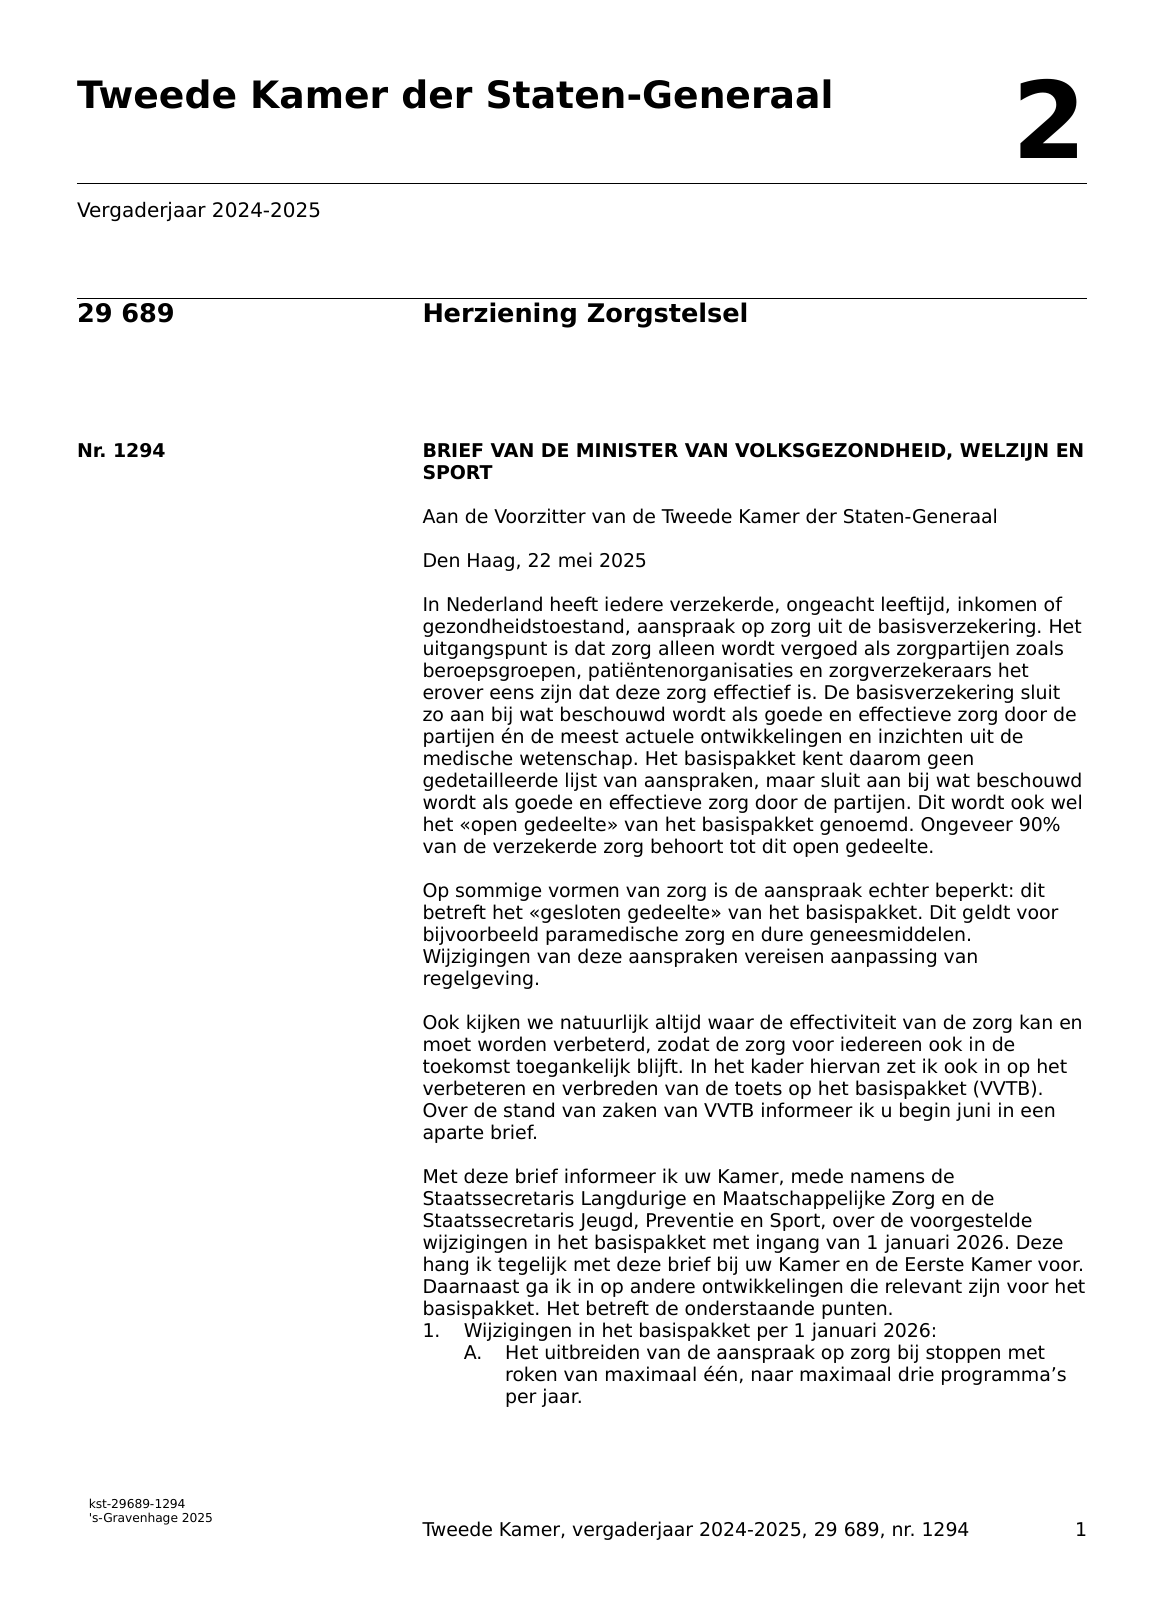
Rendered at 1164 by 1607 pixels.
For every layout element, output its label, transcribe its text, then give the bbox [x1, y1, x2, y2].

text Den Haag, 22 mei 2025 [422, 550, 1087, 572]
table_header 2 [886, 59, 1087, 183]
text kst-29689-1294 [88, 1497, 323, 1511]
subtitle Nr. 1294 BRIEF VAN DE MINISTER VAN VOLKSGEZONDHEID, WELZIJN EN SPORT [77, 440, 1087, 484]
text Met deze brief informeer ik uw Kamer, mede namens de Staatssecretaris Langdurige en Maatschappelijke Zorg en de Staatssecretaris Jeugd, Preventie en Sport, over de voorgestelde wijzigingen in het basispakket met ingang van 1 januari 2026. Deze hang ik tegelijk met deze brief bij uw Kamer en de Eerste Kamer voor. Daarnaast ga ik in op andere ontwikkelingen die relevant zijn voor het basispakket. Het betreft de onderstaande punten. [422, 1166, 1087, 1320]
text A. Het uitbreiden van de aanspraak op zorg bij stoppen met roken van maximaal één, naar maximaal drie programma’s per jaar. [464, 1342, 1087, 1408]
text 's-Gravenhage 2025 [88, 1511, 323, 1525]
text 1. Wijzigingen in het basispakket per 1 januari 2026: [422, 1320, 1087, 1342]
text Ook kijken we natuurlijk altijd waar de effectiviteit van de zorg kan en moet worden verbeterd, zodat de zorg voor iedereen ook in de toekomst toegankelijk blijft. In het kader hiervan zet ik ook in op het verbeteren en verbreden van de toets op het basispakket (VVTB). Over de stand van zaken van VVTB informeer ik u begin juni in een aparte brief. [422, 1012, 1087, 1144]
table_header Tweede Kamer der Staten-Generaal [77, 59, 886, 183]
text Op sommige vormen van zorg is de aanspraak echter beperkt: dit betreft het «gesloten gedeelte» van het basispakket. Dit geldt voor bijvoorbeeld paramedische zorg en dure geneesmiddelen. Wijzigingen van deze aanspraken vereisen aanpassing van regelgeving. [422, 880, 1087, 990]
subtitle 29 689 Herziening Zorgstelsel [77, 299, 1087, 329]
text In Nederland heeft iedere verzekerde, ongeacht leeftijd, inkomen of gezondheidstoestand, aanspraak op zorg uit de basisverzekering. Het uitgangspunt is dat zorg alleen wordt vergoed als zorgpartijen zoals beroepsgroepen, patiëntenorganisaties en zorgverzekeraars het erover eens zijn dat deze zorg effectief is. De basisverzekering sluit zo aan bij wat beschouwd wordt als goede en effectieve zorg door de partijen én de meest actuele ontwikkelingen en inzichten uit de medische wetenschap. Het basispakket kent daarom geen gedetailleerde lijst van aanspraken, maar sluit aan bij wat beschouwd wordt als goede en effectieve zorg door de partijen. Dit wordt ook wel het «open gedeelte» van het basispakket genoemd. Ongeveer 90% van de verzekerde zorg behoort tot dit open gedeelte. [422, 594, 1087, 858]
text Aan de Voorzitter van de Tweede Kamer der Staten-Generaal [422, 506, 1087, 528]
table_cell Vergaderjaar 2024-2025 [77, 184, 1087, 298]
